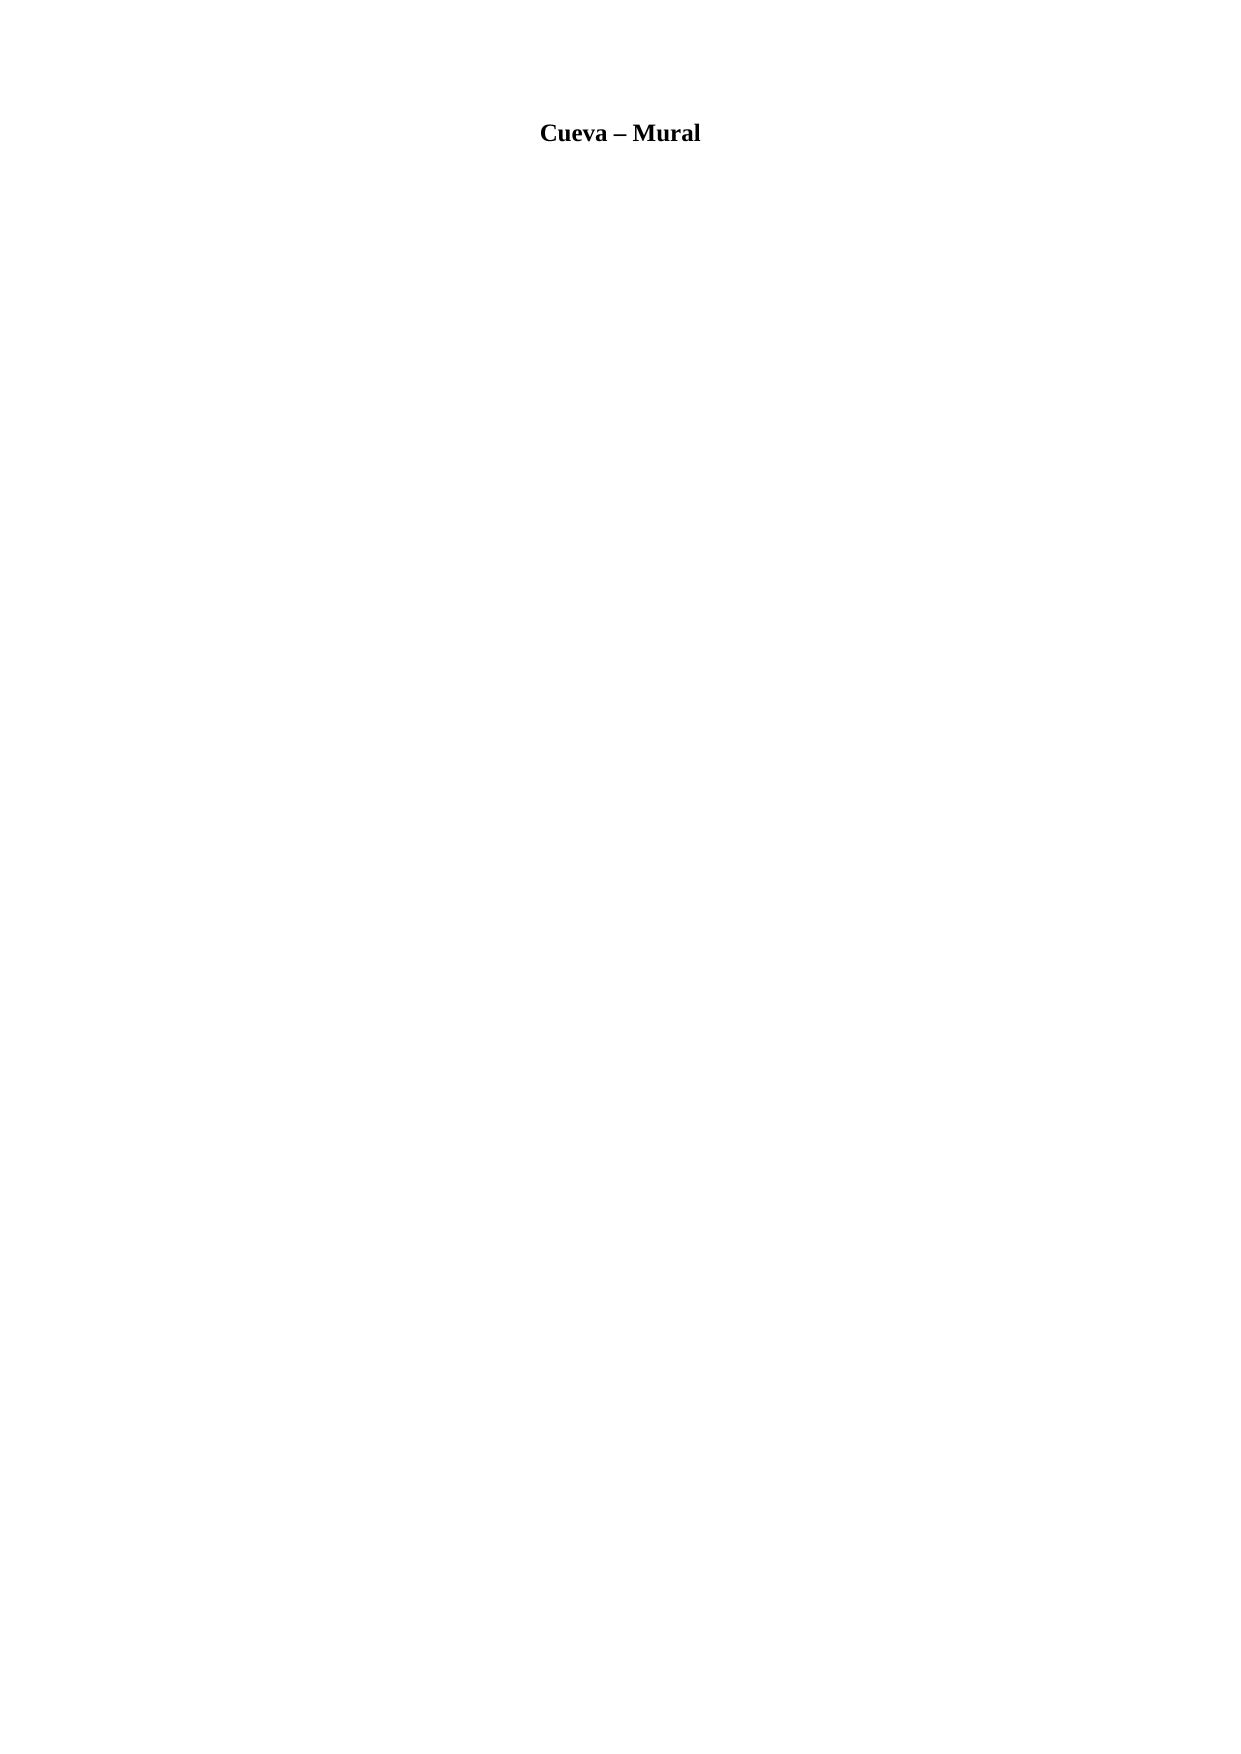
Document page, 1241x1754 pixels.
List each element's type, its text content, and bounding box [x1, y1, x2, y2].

text Cueva – Mural [118, 118, 1122, 147]
